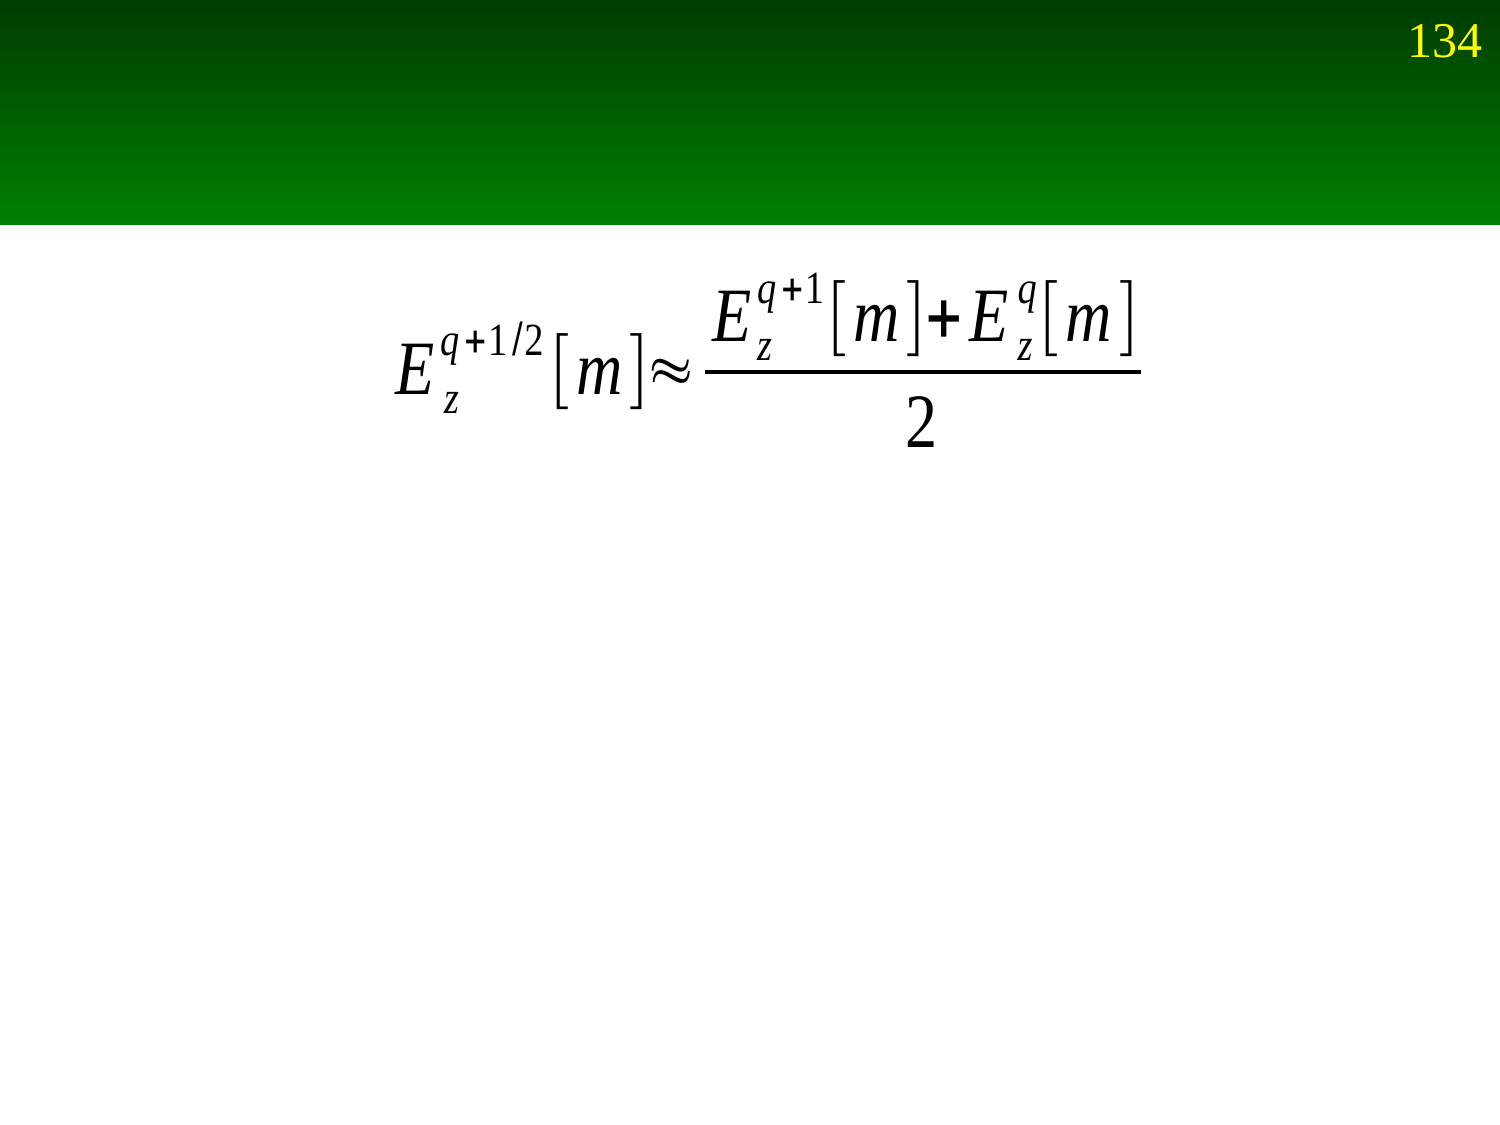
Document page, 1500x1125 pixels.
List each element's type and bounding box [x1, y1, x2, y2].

chart [375, 259, 1158, 467]
